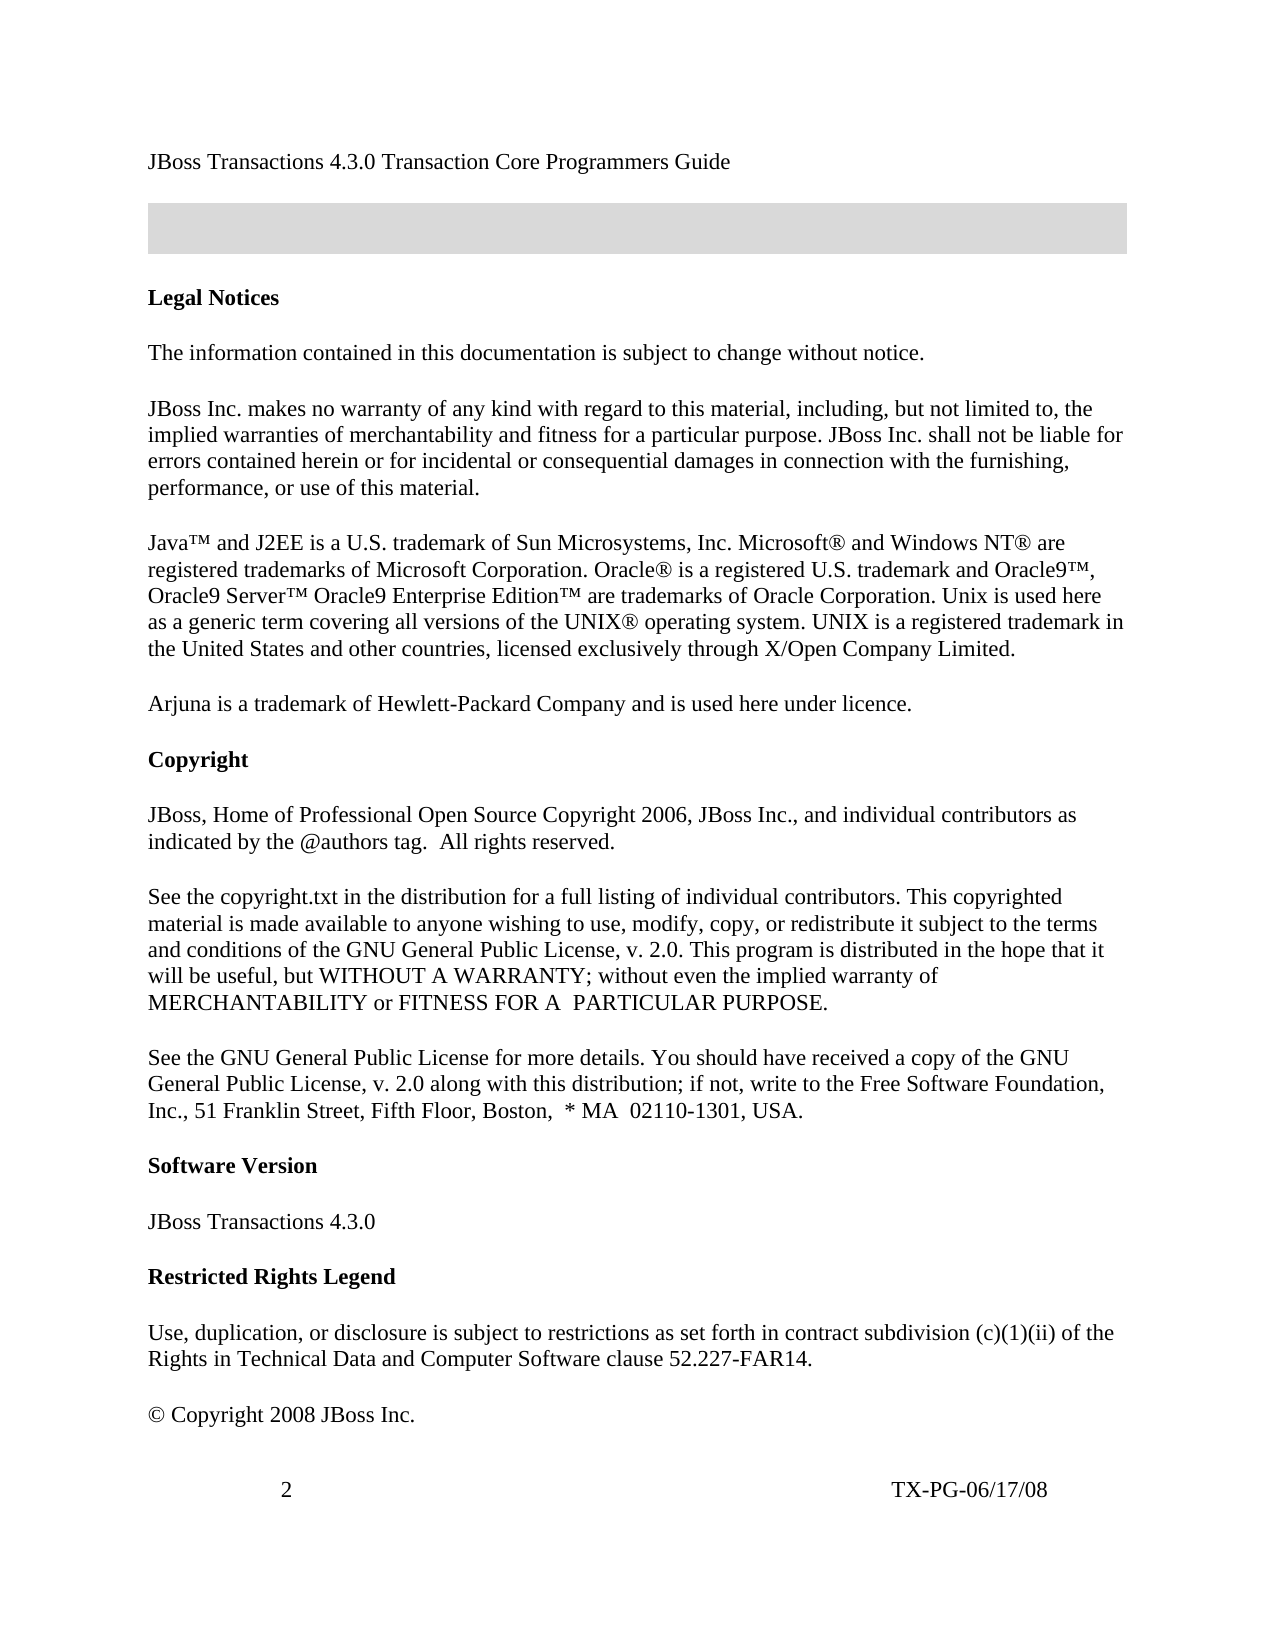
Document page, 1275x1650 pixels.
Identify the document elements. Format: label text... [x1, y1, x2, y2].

text JBoss Transactions 4.3.0 [148, 1208, 1127, 1234]
text JBoss Inc. makes no warranty of any kind with regard to this material, including, but not limited to, the implied warranties of merchantability and fitness for a particular purpose. JBoss Inc. shall not be liable for errors contained herein or for incidental or consequential damages in connection with the furnishing, performance, or use of this material. [148, 395, 1127, 500]
text See the GNU General Public License for more details. You should have received a copy of the GNU General Public License, v. 2.0 along with this distribution; if not, write to the Free Software Foundation, Inc., 51 Franklin Street, Fifth Floor, Boston, * MA 02110-1301, USA. [148, 1044, 1127, 1123]
text Copyright [148, 746, 1127, 772]
text © Copyright 2008 JBoss Inc. [148, 1401, 1127, 1427]
text Software Version [148, 1152, 1127, 1179]
text Arjuna is a trademark of Hewlett-Packard Company and is used here under licence. [148, 690, 1127, 717]
text Use, duplication, or disclosure is subject to restrictions as set forth in contract subdivision (c)(1)(ii) of the Rights in Technical Data and Computer Software clause 52.227-FAR14. [148, 1319, 1127, 1372]
text See the copyright.txt in the distribution for a full listing of individual contributors. This copyrighted material is made available to anyone wishing to use, modify, copy, or redistribute it subject to the terms and conditions of the GNU General Public License, v. 2.0. This program is distributed in the hope that it will be useful, but WITHOUT A WARRANTY; without even the implied warranty of MERCHANTABILITY or FITNESS FOR A PARTICULAR PURPOSE. [148, 883, 1127, 1015]
text Legal Notices [148, 284, 1127, 310]
text The information contained in this documentation is subject to change without notice. [148, 339, 1127, 366]
text Java™ and J2EE is a U.S. trademark of Sun Microsystems, Inc. Microsoft® and Windows NT® are registered trademarks of Microsoft Corporation. Oracle® is a registered U.S. trademark and Oracle9™, Oracle9 Server™ Oracle9 Enterprise Edition™ are trademarks of Oracle Corporation. Unix is used here as a generic term covering all versions of the UNIX® operating system. UNIX is a registered trademark in the United States and other countries, licensed exclusively through X/Open Company Limited. [148, 529, 1127, 661]
text Restricted Rights Legend [148, 1263, 1127, 1290]
text JBoss, Home of Professional Open Source Copyright 2006, JBoss Inc., and individual contributors as indicated by the @authors tag. All rights reserved. [148, 801, 1127, 854]
